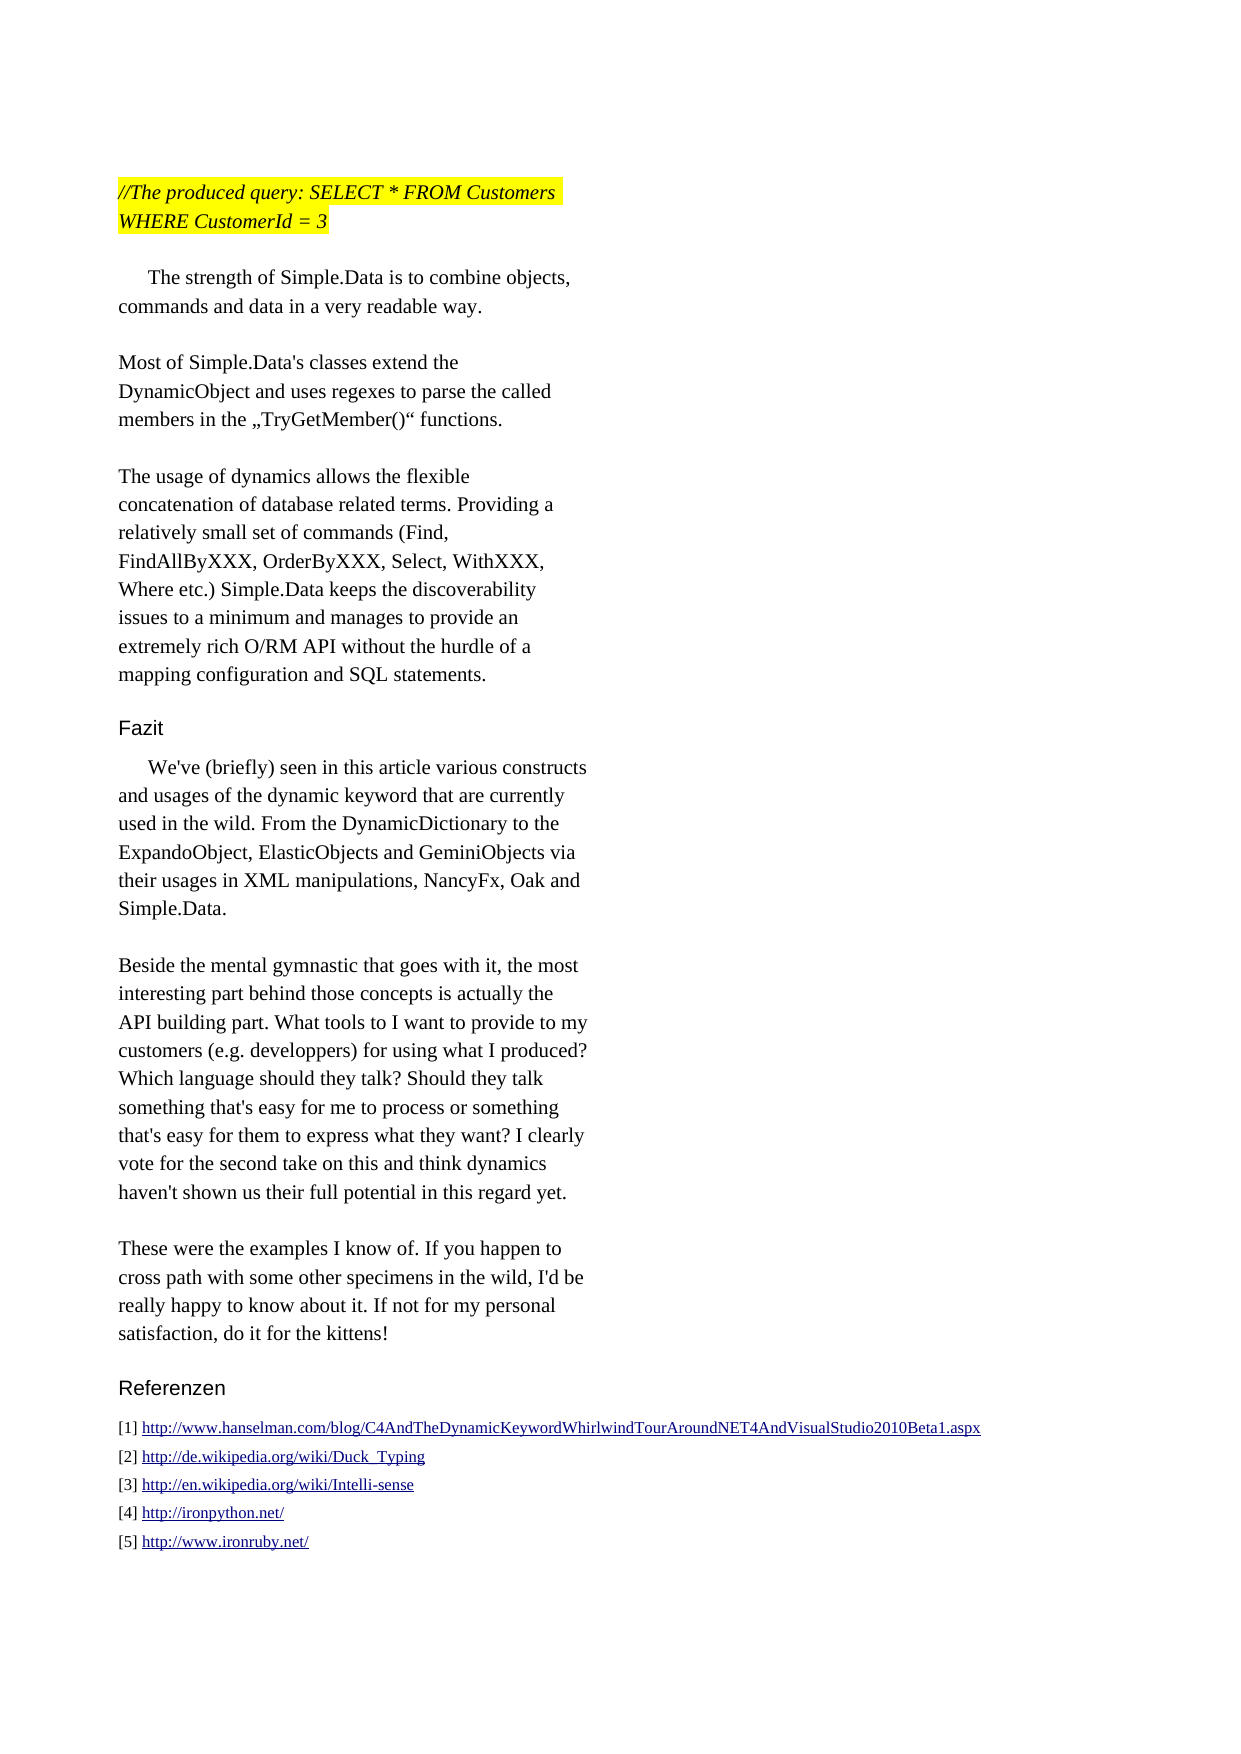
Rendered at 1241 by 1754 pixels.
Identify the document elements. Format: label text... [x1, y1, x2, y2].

text //The produced query: SELECT * FROM Customers WHERE CustomerId = 3 [118, 177, 591, 234]
text We've (briefly) seen in this article various constructs and usages of the dynamic keyword that are currently used in the wild. From the DynamicDictionary to the ExpandoObject, ElasticObjects and GeminiObjects via their usages in XML manipulations, NancyFx, Oak and Simple.Data. [118, 752, 591, 922]
text The strength of Simple.Data is to combine objects, commands and data in a very readable way. [118, 262, 591, 319]
text [4] http://ironpython.net/ [118, 1496, 1122, 1524]
text Referenzen [118, 1376, 591, 1399]
text [3] http://en.wikipedia.org/wiki/Intelli-sense [118, 1468, 1122, 1496]
text Most of Simple.Data's classes extend the DynamicObject and uses regexes to parse the called members in the „TryGetMember()“ functions. [118, 347, 591, 432]
text [5] http://www.ironruby.net/ [118, 1524, 1122, 1553]
text [1] http://www.hanselman.com/blog/C4AndTheDynamicKeywordWhirlwindTourAroundNET4AndVisualStudio2010Beta1.aspx [118, 1411, 1122, 1439]
text These were the examples I know of. If you happen to cross path with some other specimens in the wild, I'd be really happy to know about it. If not for my personal satisfaction, do it for the kittens! [118, 1233, 591, 1347]
text [2] http://de.wikipedia.org/wiki/Duck_Typing [118, 1439, 1122, 1468]
text The usage of dynamics allows the flexible concatenation of database related terms. Providing a relatively small set of commands (Find, FindAllByXXX, OrderByXXX, Select, WithXXX, Where etc.) Simple.Data keeps the discoverability issues to a minimum and manages to provide an extremely rich O/RM API without the hurdle of a mapping configuration and SQL statements. [118, 460, 591, 687]
text Fazit [118, 717, 591, 740]
text Beside the mental gymnastic that goes with it, the most interesting part behind those concepts is actually the API building part. What tools to I want to provide to my customers (e.g. developpers) for using what I produced? Which language should they talk? Should they talk something that's easy for me to process or something that's easy for them to express what they want? I clearly vote for the second take on this and think dynamics haven't shown us their full potential in this regard yet. [118, 950, 591, 1205]
